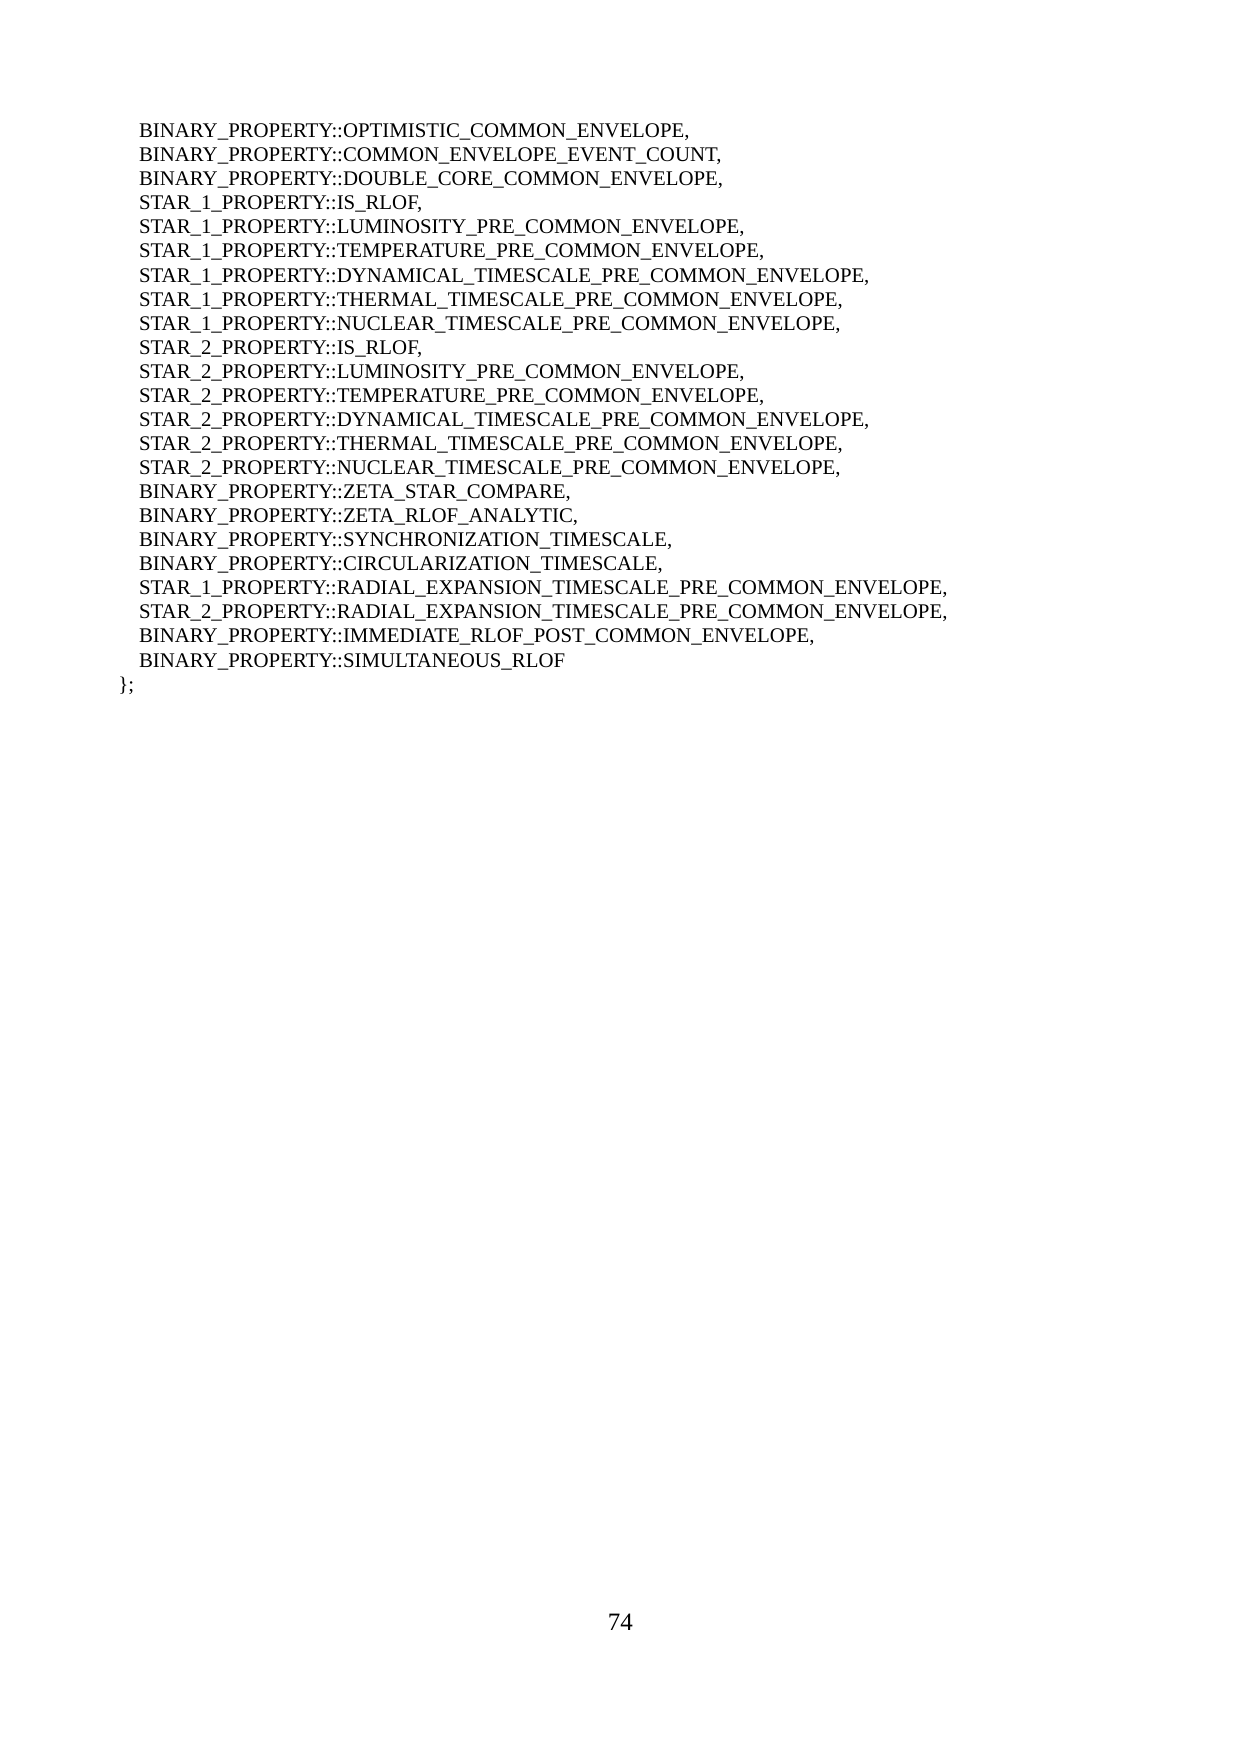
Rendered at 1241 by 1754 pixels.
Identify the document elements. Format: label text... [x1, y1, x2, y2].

text STAR_2_PROPERTY::LUMINOSITY_PRE_COMMON_ENVELOPE, [118, 359, 1122, 383]
text BINARY_PROPERTY::ZETA_STAR_COMPARE, [118, 479, 1122, 503]
text BINARY_PROPERTY::OPTIMISTIC_COMMON_ENVELOPE, [118, 118, 1122, 142]
text STAR_1_PROPERTY::DYNAMICAL_TIMESCALE_PRE_COMMON_ENVELOPE, [118, 262, 1122, 287]
text BINARY_PROPERTY::COMMON_ENVELOPE_EVENT_COUNT, [118, 142, 1122, 166]
text BINARY_PROPERTY::IMMEDIATE_RLOF_POST_COMMON_ENVELOPE, [118, 623, 1122, 647]
text BINARY_PROPERTY::SIMULTANEOUS_RLOF [118, 647, 1122, 672]
text BINARY_PROPERTY::ZETA_RLOF_ANALYTIC, [118, 503, 1122, 527]
text BINARY_PROPERTY::DOUBLE_CORE_COMMON_ENVELOPE, [118, 166, 1122, 190]
text }; [118, 672, 1122, 696]
text STAR_2_PROPERTY::DYNAMICAL_TIMESCALE_PRE_COMMON_ENVELOPE, [118, 407, 1122, 431]
text STAR_2_PROPERTY::TEMPERATURE_PRE_COMMON_ENVELOPE, [118, 383, 1122, 407]
text STAR_2_PROPERTY::NUCLEAR_TIMESCALE_PRE_COMMON_ENVELOPE, [118, 455, 1122, 479]
text STAR_2_PROPERTY::RADIAL_EXPANSION_TIMESCALE_PRE_COMMON_ENVELOPE, [118, 599, 1122, 623]
text STAR_1_PROPERTY::LUMINOSITY_PRE_COMMON_ENVELOPE, [118, 214, 1122, 238]
text STAR_1_PROPERTY::THERMAL_TIMESCALE_PRE_COMMON_ENVELOPE, [118, 287, 1122, 311]
text STAR_2_PROPERTY::THERMAL_TIMESCALE_PRE_COMMON_ENVELOPE, [118, 431, 1122, 455]
text BINARY_PROPERTY::SYNCHRONIZATION_TIMESCALE, [118, 527, 1122, 551]
text STAR_2_PROPERTY::IS_RLOF, [118, 335, 1122, 359]
text STAR_1_PROPERTY::TEMPERATURE_PRE_COMMON_ENVELOPE, [118, 238, 1122, 262]
text STAR_1_PROPERTY::RADIAL_EXPANSION_TIMESCALE_PRE_COMMON_ENVELOPE, [118, 575, 1122, 599]
text STAR_1_PROPERTY::IS_RLOF, [118, 190, 1122, 214]
text STAR_1_PROPERTY::NUCLEAR_TIMESCALE_PRE_COMMON_ENVELOPE, [118, 311, 1122, 335]
text BINARY_PROPERTY::CIRCULARIZATION_TIMESCALE, [118, 551, 1122, 575]
